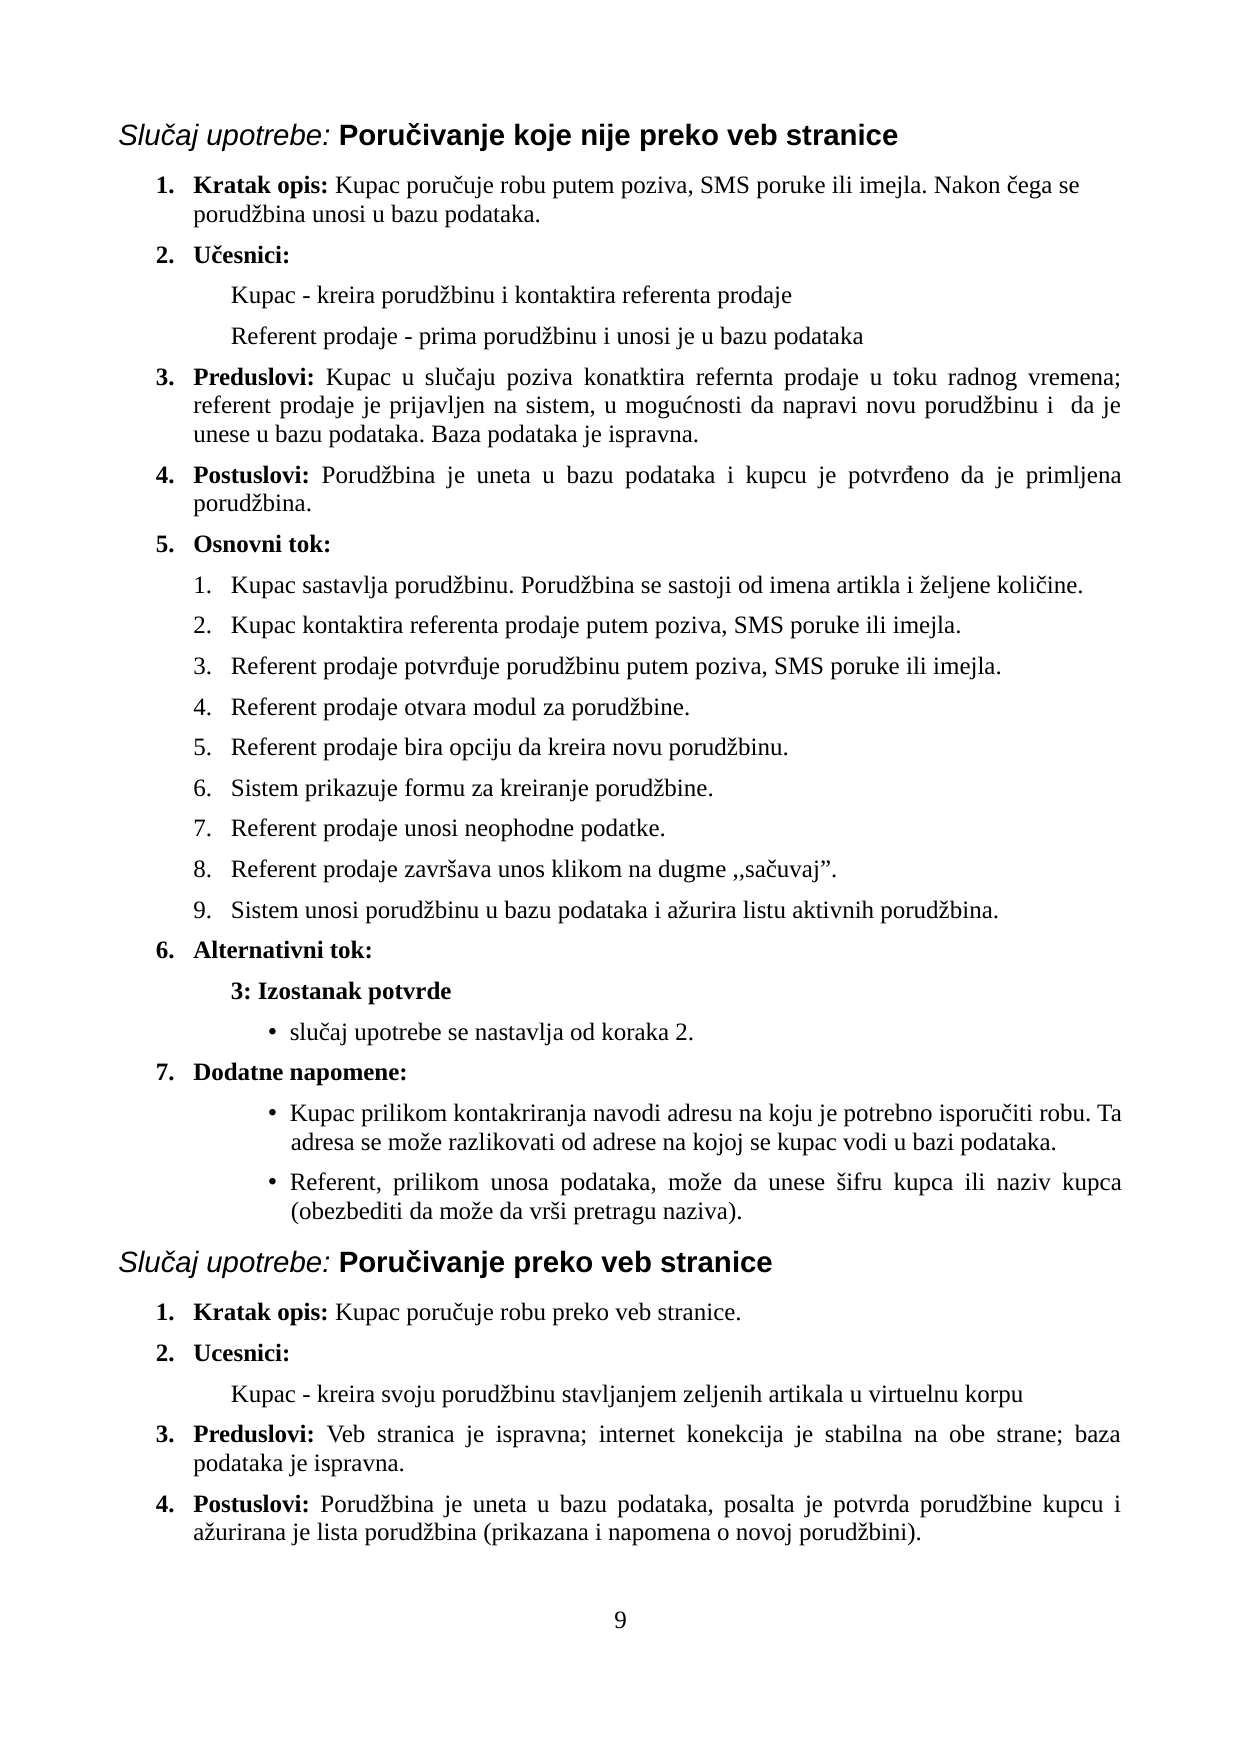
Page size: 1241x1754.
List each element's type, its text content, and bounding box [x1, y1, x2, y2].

list Sistem prikazuje formu za kreiranje porudžbine. [193, 773, 1122, 802]
list Referent prodaje završava unos klikom na dugme ,,sačuvaj”. [193, 854, 1122, 883]
list Referent prodaje - prima porudžbinu i unosi je u bazu podataka [231, 321, 1122, 350]
list Učesnici: [156, 240, 1122, 268]
list Referent prodaje potvrđuje porudžbinu putem poziva, SMS poruke ili imejla. [193, 651, 1122, 680]
list Postuslovi: Porudžbina je uneta u bazu podataka, posalta je potvrda porudžbine kupcu i ažurirana je lista porudžbina (prikazana i napomena o novoj porudžbini). [156, 1489, 1122, 1546]
list Osnovni tok: [156, 529, 1122, 558]
list Referent, prilikom unosa podataka, može da unese šifru kupca ili naziv kupca (obezbediti da može da vrši pretragu naziva). [268, 1167, 1122, 1225]
list Kupac - kreira svoju porudžbinu stavljanjem zeljenih artikala u virtuelnu korpu [231, 1379, 1122, 1407]
list Kupac - kreira porudžbinu i kontaktira referenta prodaje [231, 280, 1122, 309]
list Preduslovi: Kupac u slučaju poziva konatktira refernta prodaje u toku radnog vremena; referent prodaje je prijavljen na sistem, u mogućnosti da napravi novu porudžbinu i da je unese u bazu podataka. Baza podataka je ispravna. [156, 362, 1122, 448]
list Kupac prilikom kontakriranja navodi adresu na koju je potrebno isporučiti robu. Ta adresa se može razlikovati od adrese na kojoj se kupac vodi u bazi podataka. [268, 1098, 1122, 1155]
subtitle Slučaj upotrebe: Poručivanje koje nije preko veb stranice [118, 118, 1122, 152]
list Kratak opis: Kupac poručuje robu preko veb stranice. [156, 1297, 1122, 1326]
subtitle Slučaj upotrebe: Poručivanje preko veb stranice [118, 1245, 1122, 1279]
list Kratak opis: Kupac poručuje robu putem poziva, SMS poruke ili imejla. Nakon čega se porudžbina unosi u bazu podataka. [156, 170, 1122, 228]
list Dodatne napomene: [156, 1057, 1122, 1086]
list Sistem unosi porudžbinu u bazu podataka i ažurira listu aktivnih porudžbina. [193, 895, 1122, 923]
list Postuslovi: Porudžbina je uneta u bazu podataka i kupcu je potvrđeno da je primljena porudžbina. [156, 460, 1122, 517]
list Kupac kontaktira referenta prodaje putem poziva, SMS poruke ili imejla. [193, 610, 1122, 639]
list Ucesnici: [156, 1338, 1122, 1367]
list Referent prodaje unosi neophodne podatke. [193, 813, 1122, 842]
list Referent prodaje bira opciju da kreira novu porudžbinu. [193, 732, 1122, 761]
list Kupac sastavlja porudžbinu. Porudžbina se sastoji od imena artikla i željene količine. [193, 570, 1122, 598]
list Preduslovi: Veb stranica je ispravna; internet konekcija je stabilna na obe strane; baza podataka je ispravna. [156, 1419, 1122, 1477]
list Alternativni tok: [156, 935, 1122, 964]
list 3: Izostanak potvrde [231, 976, 1122, 1005]
list Referent prodaje otvara modul za porudžbine. [193, 692, 1122, 720]
list slučaj upotrebe se nastavlja od koraka 2. [268, 1017, 1122, 1045]
